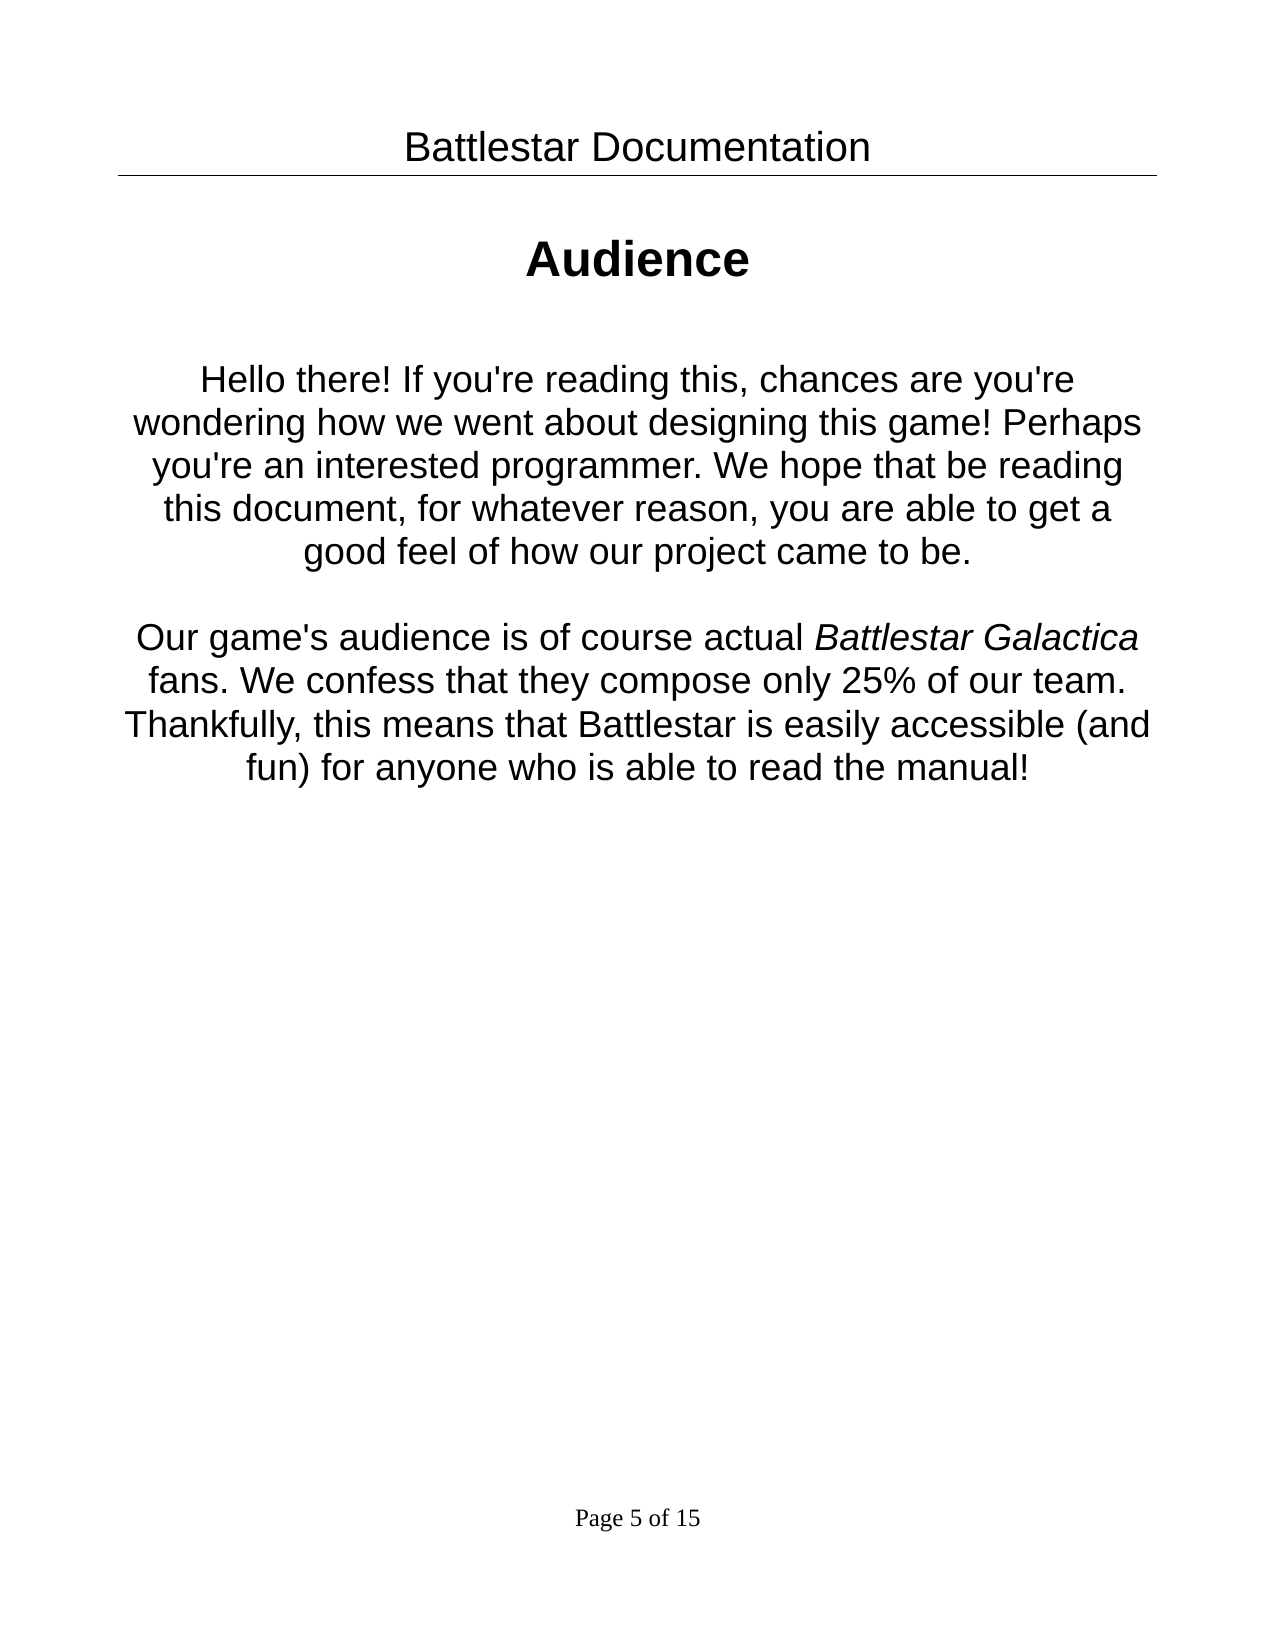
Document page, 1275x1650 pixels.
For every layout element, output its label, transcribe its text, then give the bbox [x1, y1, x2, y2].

text Our game's audience is of course actual Battlestar Galactica fans. We confess that they compose only 25% of our team. Thankfully, this means that Battlestar is easily accessible (and fun) for anyone who is able to read the manual! [118, 616, 1157, 788]
subtitle Audience [118, 229, 1157, 287]
text Hello there! If you're reading this, chances are you're wondering how we went about designing this game! Perhaps you're an interested programmer. We hope that be reading this document, for whatever reason, you are able to get a good feel of how our project came to be. [118, 357, 1157, 572]
